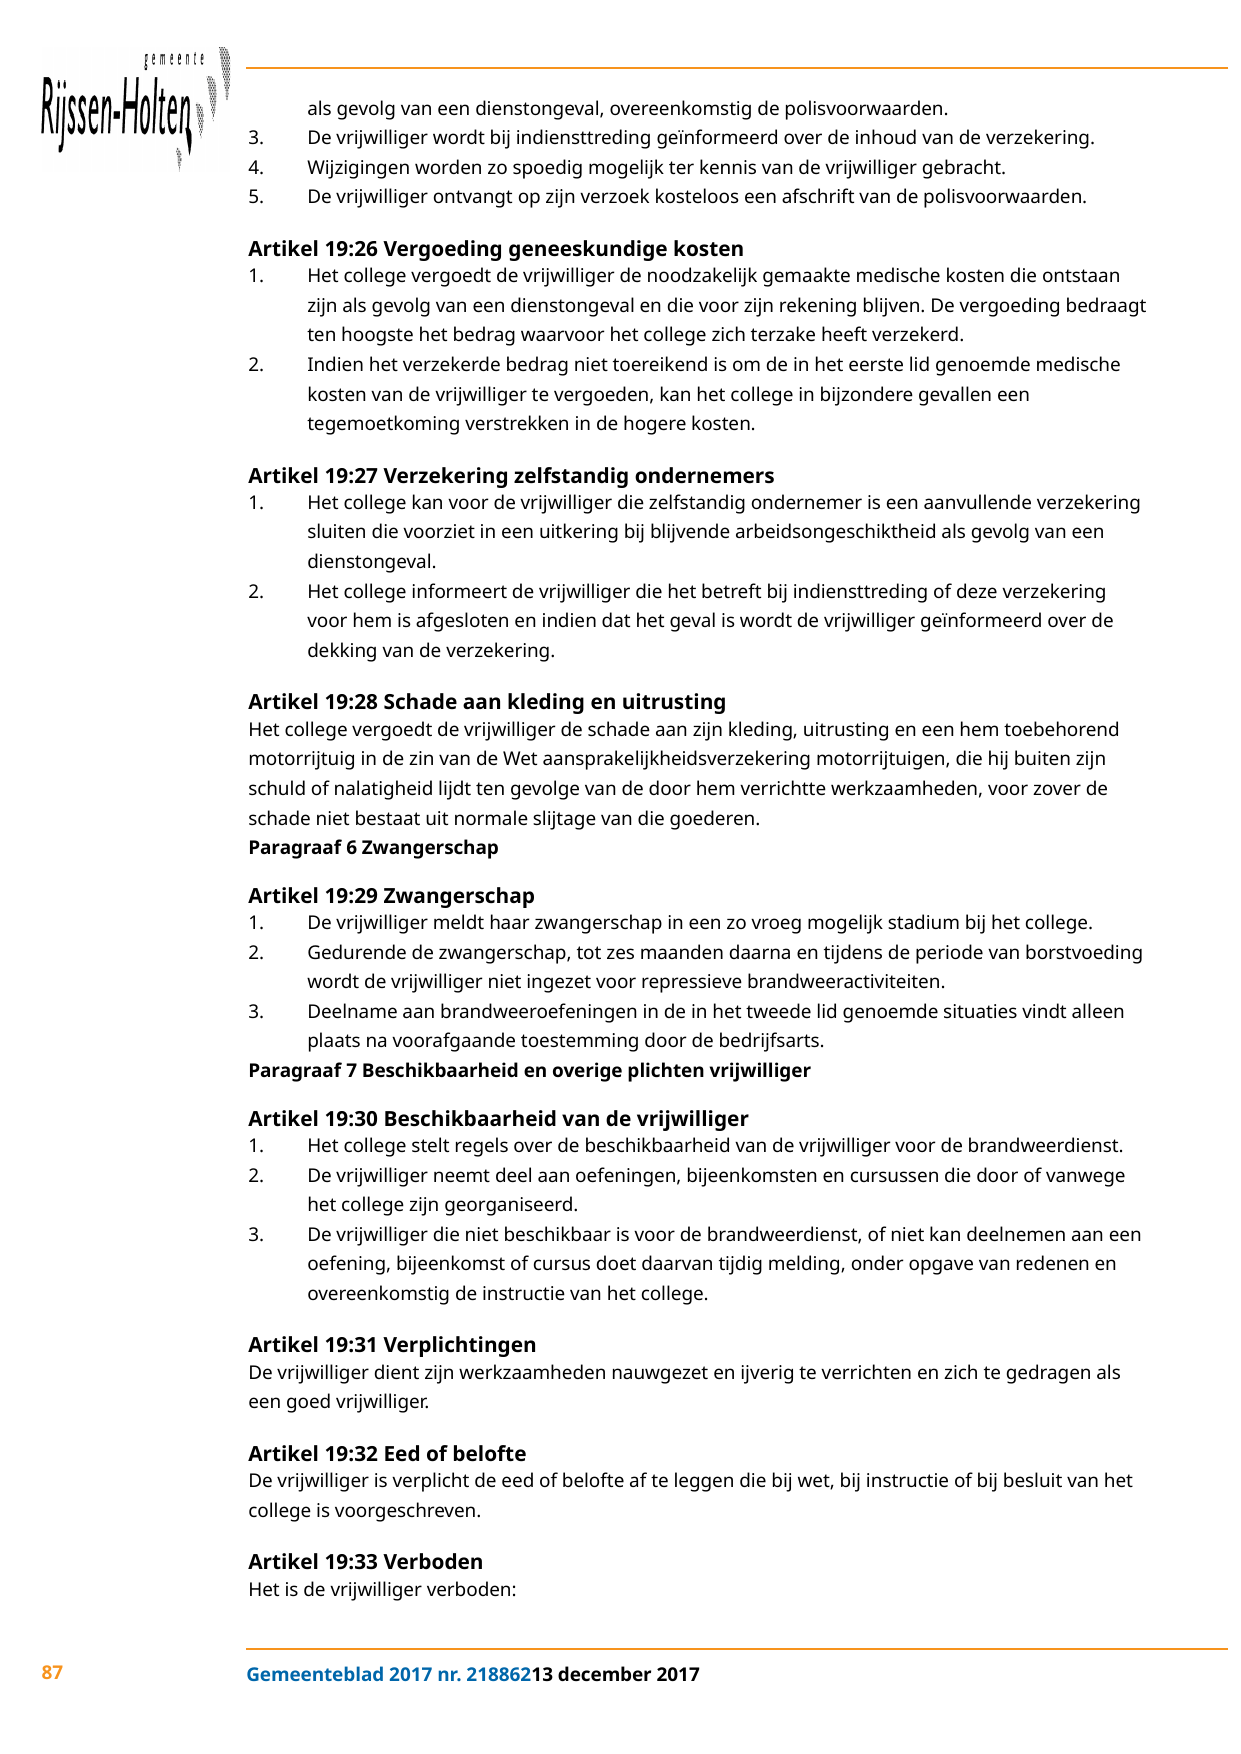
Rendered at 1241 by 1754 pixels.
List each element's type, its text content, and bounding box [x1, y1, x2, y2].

text Artikel 19:29 Zwangerschap [248, 881, 1152, 909]
list Indien het verzekerde bedrag niet toereikend is om de in het eerste lid genoemde medische kosten van de vrijwilliger te vergoeden, kan het college in bijzondere gevallen een tegemoetkoming verstrekken in de hogere kosten. [248, 351, 1152, 436]
text Artikel 19:30 Beschikbaarheid van de vrijwilliger [248, 1104, 1152, 1132]
picture [41, 47, 231, 172]
text Artikel 19:33 Verboden [248, 1547, 1152, 1576]
text Het college vergoedt de vrijwilliger de schade aan zijn kleding, uitrusting en een hem toebehorend motorrijtuig in de zin van de Wet aansprakelijkheidsverzekering motorrijtuigen, die hij buiten zijn schuld of nalatigheid lijdt ten gevolge van de door hem verrichtte werkzaamheden, voor zover de schade niet bestaat uit normale slijtage van die goederen. [248, 716, 1152, 830]
text Artikel 19:26 Vergoeding geneeskundige kosten [248, 234, 1152, 262]
list Het college informeert de vrijwilliger die het betreft bij indiensttreding of deze verzekering voor hem is afgesloten en indien dat het geval is wordt de vrijwilliger geïnformeerd over de dekking van de verzekering. [248, 578, 1152, 663]
text Artikel 19:28 Schade aan kleding en uitrusting [248, 687, 1152, 716]
list Het college vergoedt de vrijwilliger de noodzakelijk gemaakte medische kosten die ontstaan zijn als gevolg van een dienstongeval en die voor zijn rekening blijven. De vergoeding bedraagt ten hoogste het bedrag waarvoor het college zich terzake heeft verzekerd. [248, 262, 1152, 347]
list Wijzigingen worden zo spoedig mogelijk ter kennis van de vrijwilliger gebracht. [248, 154, 1152, 180]
text Artikel 19:31 Verplichtingen [248, 1331, 1152, 1359]
text De vrijwilliger is verplicht de eed of belofte af te leggen die bij wet, bij instructie of bij besluit van het college is voorgeschreven. [248, 1467, 1152, 1523]
list De vrijwilliger meldt haar zwangerschap in een zo vroeg mogelijk stadium bij het college. [248, 909, 1152, 935]
text Paragraaf 7 Beschikbaarheid en overige plichten vrijwilliger [248, 1057, 1152, 1083]
text De vrijwilliger dient zijn werkzaamheden nauwgezet en ijverig te verrichten en zich te gedragen als een goed vrijwilliger. [248, 1359, 1152, 1414]
text Artikel 19:27 Verzekering zelfstandig ondernemers [248, 461, 1152, 489]
list Het college kan voor de vrijwilliger die zelfstandig ondernemer is een aanvullende verzekering sluiten die voorziet in een uitkering bij blijvende arbeidsongeschiktheid als gevolg van een dienstongeval. [248, 489, 1152, 574]
list als gevolg van een dienstongeval, overeenkomstig de polisvoorwaarden. [248, 95, 1152, 121]
list De vrijwilliger ontvangt op zijn verzoek kosteloos een afschrift van de polisvoorwaarden. [248, 183, 1152, 209]
list Het college stelt regels over de beschikbaarheid van de vrijwilliger voor de brandweerdienst. [248, 1132, 1152, 1158]
list De vrijwilliger die niet beschikbaar is voor de brandweerdienst, of niet kan deelnemen aan een oefening, bijeenkomst of cursus doet daarvan tijdig melding, onder opgave van redenen en overeenkomstig de instructie van het college. [248, 1221, 1152, 1306]
list De vrijwilliger wordt bij indiensttreding geïnformeerd over de inhoud van de verzekering. [248, 124, 1152, 150]
list De vrijwilliger neemt deel aan oefeningen, bijeenkomsten en cursussen die door of vanwege het college zijn georganiseerd. [248, 1162, 1152, 1217]
text Paragraaf 6 Zwangerschap [248, 834, 1152, 860]
list Deelname aan brandweeroefeningen in de in het tweede lid genoemde situaties vindt alleen plaats na voorafgaande toestemming door de bedrijfsarts. [248, 998, 1152, 1053]
text Artikel 19:32 Eed of belofte [248, 1439, 1152, 1467]
text Het is de vrijwilliger verboden: [248, 1576, 1152, 1602]
list Gedurende de zwangerschap, tot zes maanden daarna en tijdens de periode van borstvoeding wordt de vrijwilliger niet ingezet voor repressieve brandweeractiviteiten. [248, 939, 1152, 994]
